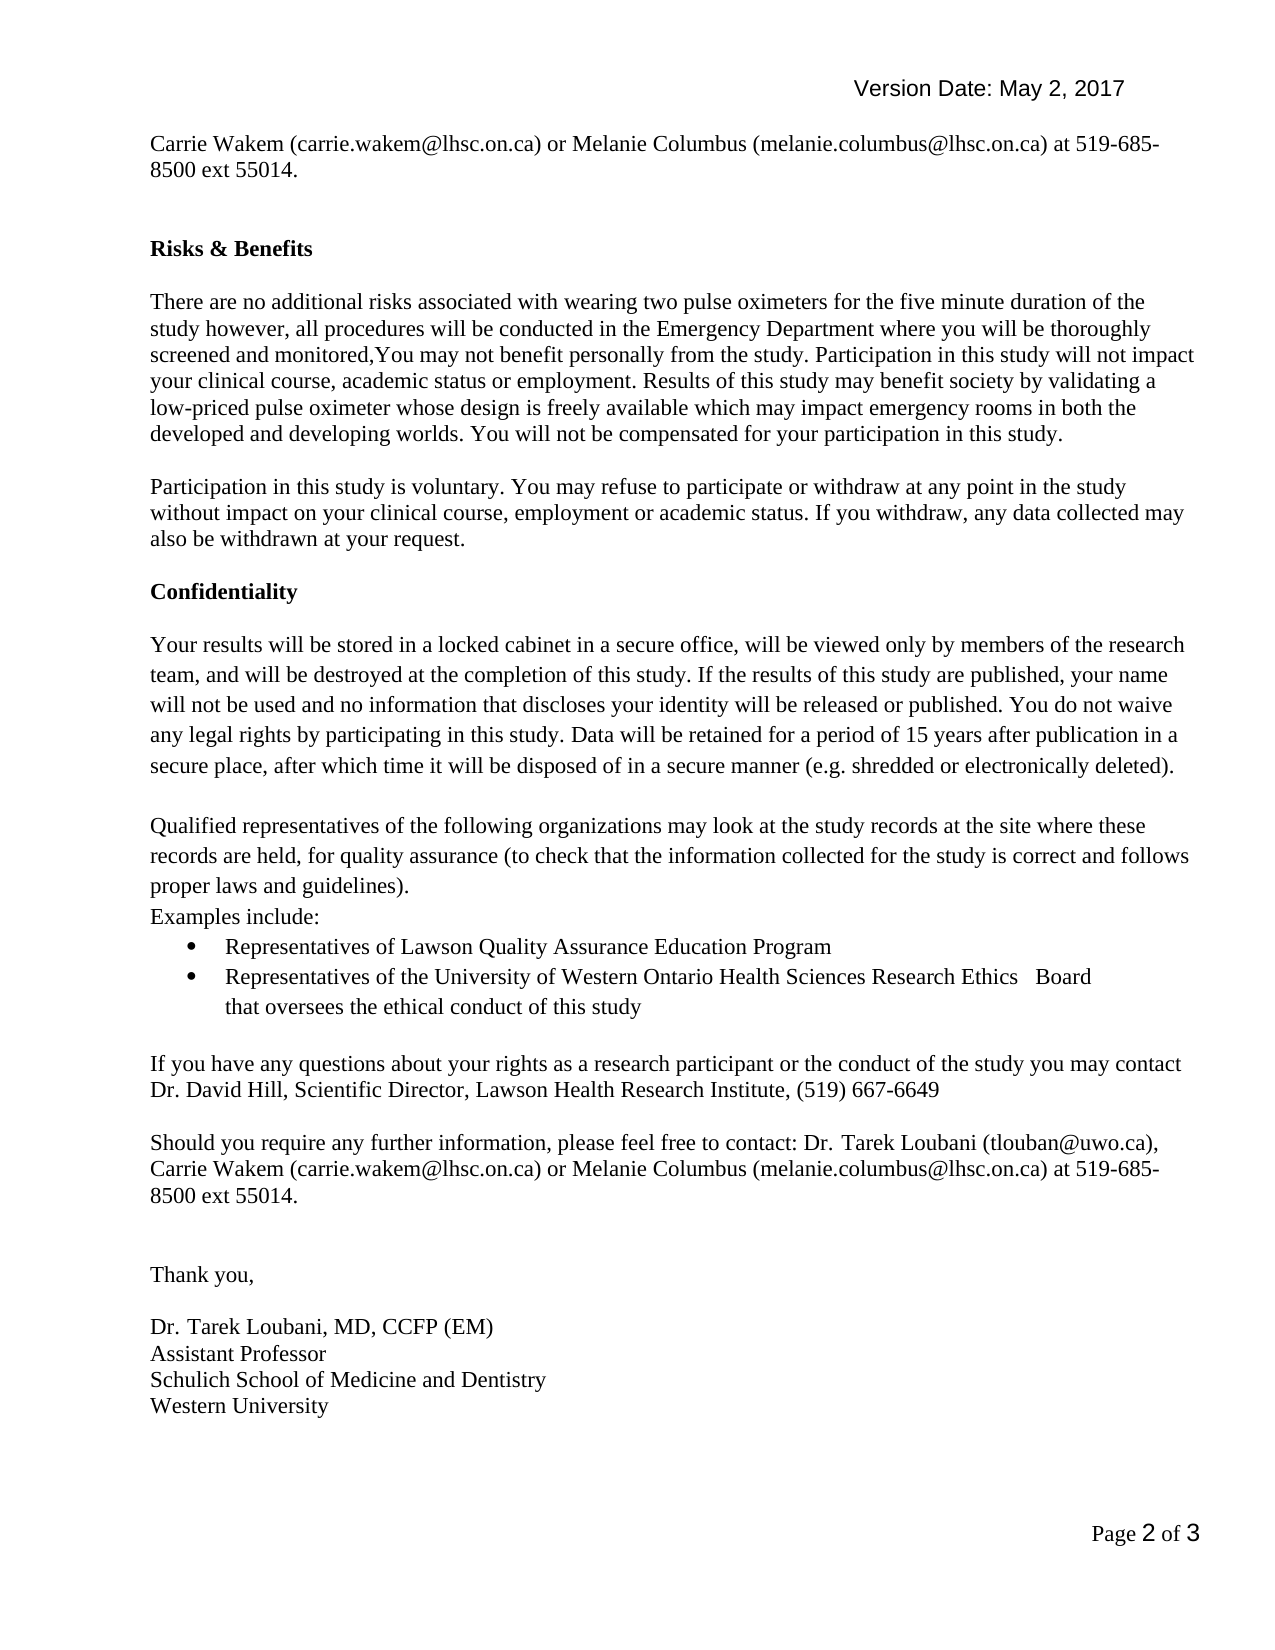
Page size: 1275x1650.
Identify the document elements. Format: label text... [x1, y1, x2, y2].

list Representatives of the University of Western Ontario Health Sciences Research Ethics Board that oversees the ethical conduct of this study [187, 963, 1125, 1020]
text There are no additional risks associated with wearing two pulse oximeters for the five minute duration of the study however, all procedures will be conducted in the Emergency Department where you will be thoroughly screened and monitored,You may not benefit personally from the study. Participation in this study will not impact your clinical course, academic status or employment. Results of this study may benefit society by validating a low-priced pulse oximeter whose design is freely available which may impact emergency rooms in both the developed and developing worlds. You will not be compensated for your participation in this study. [150, 288, 1200, 446]
text Thank you, [150, 1261, 1200, 1287]
text Risks & Benefits [150, 236, 1200, 262]
text Dr. Tarek Loubani, MD, CCFP (EM) [150, 1313, 1200, 1340]
text Assistant Professor [150, 1340, 1200, 1366]
text Schulich School of Medicine and Dentistry [150, 1366, 1200, 1392]
text If you have any questions about your rights as a research participant or the conduct of the study you may contact Dr. David Hill, Scientific Director, Lawson Health Research Institute, (519) 667-6649 [150, 1050, 1200, 1103]
text Western University [150, 1392, 1200, 1419]
text Examples include: [150, 903, 1200, 929]
text Qualified representatives of the following organizations may look at the study records at the site where these records are held, for quality assurance (to check that the information collected for the study is correct and follows proper laws and guidelines). [150, 812, 1200, 899]
text Confidentiality [150, 578, 1200, 604]
text Should you require any further information, please feel free to contact: Dr. Tarek Loubani (tlouban@uwo.ca), Carrie Wakem (carrie.wakem@lhsc.on.ca) or Melanie Columbus (melanie.columbus@lhsc.on.ca) at 519-685-8500 ext 55014. [150, 1129, 1200, 1208]
text Participation in this study is voluntary. You may refuse to participate or withdraw at any point in the study without impact on your clinical course, employment or academic status. If you withdraw, any data collected may also be withdrawn at your request. [150, 473, 1200, 552]
text Your results will be stored in a locked cabinet in a secure office, will be viewed only by members of the research team, and will be destroyed at the completion of this study. If the results of this study are published, your name will not be used and no information that discloses your identity will be released or published. You do not waive any legal rights by participating in this study. Data will be retained for a period of 15 years after publication in a secure place, after which time it will be disposed of in a secure manner (e.g. shredded or electronically deleted). [150, 631, 1200, 778]
list Representatives of Lawson Quality Assurance Education Program [187, 933, 1125, 959]
text Carrie Wakem (carrie.wakem@lhsc.on.ca) or Melanie Columbus (melanie.columbus@lhsc.on.ca) at 519-685-8500 ext 55014. [150, 130, 1200, 183]
